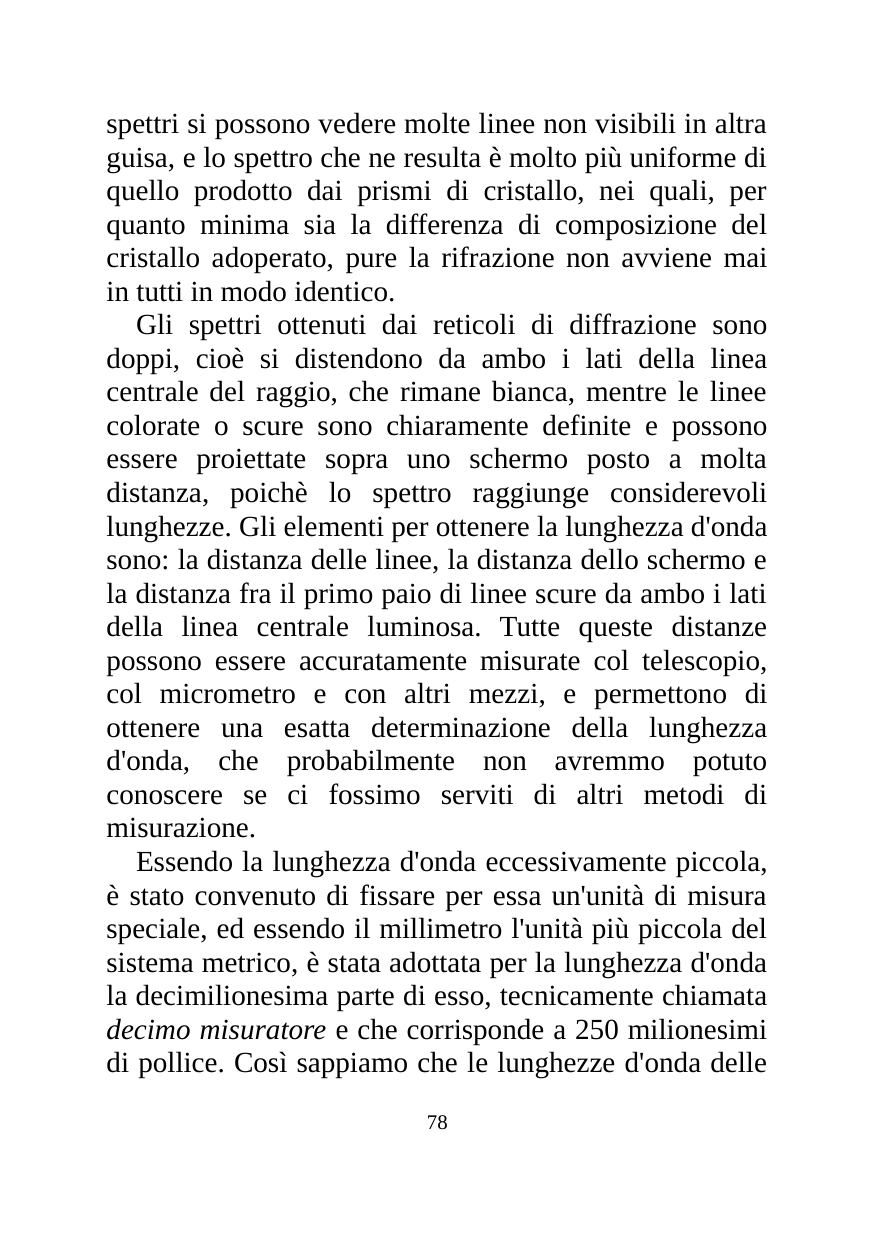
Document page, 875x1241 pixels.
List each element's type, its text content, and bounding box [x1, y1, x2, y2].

text spettri si possono vedere molte linee non visibili in altra guisa, e lo spettro che ne resulta è molto più uniforme di quello prodotto dai prismi di cristallo, nei quali, per quanto minima sia la differenza di composizione del cristallo adoperato, pure la rifrazione non avviene mai in tutti in modo identico. [106, 106, 768, 307]
text Essendo la lunghezza d'onda eccessivamente piccola, è stato convenuto di fissare per essa un'unità di misura speciale, ed essendo il millimetro l'unità più piccola del sistema metrico, è stata adottata per la lunghezza d'onda la decimilionesima parte di esso, tecnicamente chiamata decimo misuratore e che corrisponde a 250 milionesimi di pollice. Così sappiamo che le lunghezze d'onda delle [106, 844, 768, 1079]
text Gli spettri ottenuti dai reticoli di diffrazione sono doppi, cioè si distendono da ambo i lati della linea centrale del raggio, che rimane bianca, mentre le linee colorate o scure sono chiaramente definite e possono essere proiettate sopra uno schermo posto a molta distanza, poichè lo spettro raggiunge considerevoli lunghezze. Gli elementi per ottenere la lunghezza d'onda sono: la distanza delle linee, la distanza dello schermo e la distanza fra il primo paio di linee scure da ambo i lati della linea centrale luminosa. Tutte queste distanze possono essere accuratamente misurate col telescopio, col micrometro e con altri mezzi, e permettono di ottenere una esatta determinazione della lunghezza d'onda, che probabilmente non avremmo potuto conoscere se ci fossimo serviti di altri metodi di misurazione. [106, 307, 768, 844]
